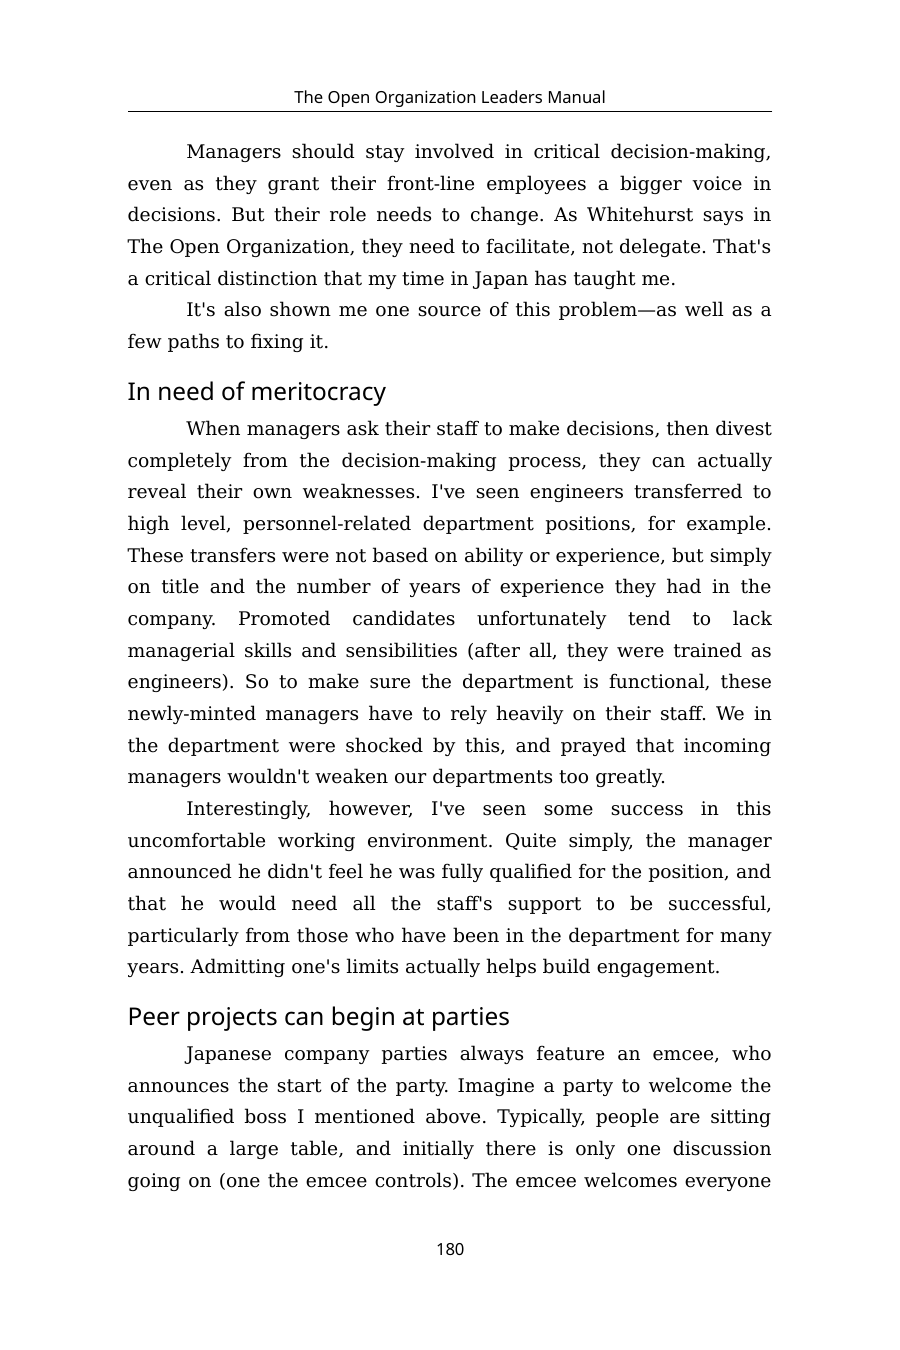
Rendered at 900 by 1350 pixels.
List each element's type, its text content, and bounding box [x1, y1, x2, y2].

text It's also shown me one source of this problem—as well as a few paths to fixing it. [127, 299, 772, 353]
text When managers ask their staff to make decisions, then divest completely from the decision-making process, they can actually reveal their own weaknesses. I've seen engineers transferred to high level, personnel-related department positions, for example. These transfers were not based on ability or experience, but simply on title and the number of years of experience they had in the company. Promoted candidates unfortunately tend to lack managerial skills and sensibilities (after all, they were trained as engineers). So to make sure the department is functional, these newly-minted managers have to rely heavily on their staff. We in the department were shocked by this, and prayed that incoming managers wouldn't weaken our departments too greatly. [127, 418, 772, 788]
text Interestingly, however, I've seen some success in this uncomfortable working environment. Quite simply, the manager announced he didn't feel he was fully qualified for the position, and that he would need all the staff's support to be successful, particularly from those who have been in the department for many years. Admitting one's limits actually helps build engagement. [127, 798, 772, 978]
subtitle In need of meritocracy [127, 378, 772, 406]
text Japanese company parties always feature an emcee, who announces the start of the party. Imagine a party to welcome the unqualified boss I mentioned above. Typically, people are sitting around a large table, and initially there is only one discussion going on (one the emcee controls). The emcee welcomes everyone [127, 1043, 772, 1192]
text Managers should stay involved in critical decision-making, even as they grant their front-line employees a bigger voice in decisions. But their role needs to change. As Whitehurst says in The Open Organization, they need to facilitate, not delegate. That's a critical distinction that my time in Japan has taught me. [127, 141, 772, 289]
subtitle Peer projects can begin at parties [127, 1003, 772, 1031]
